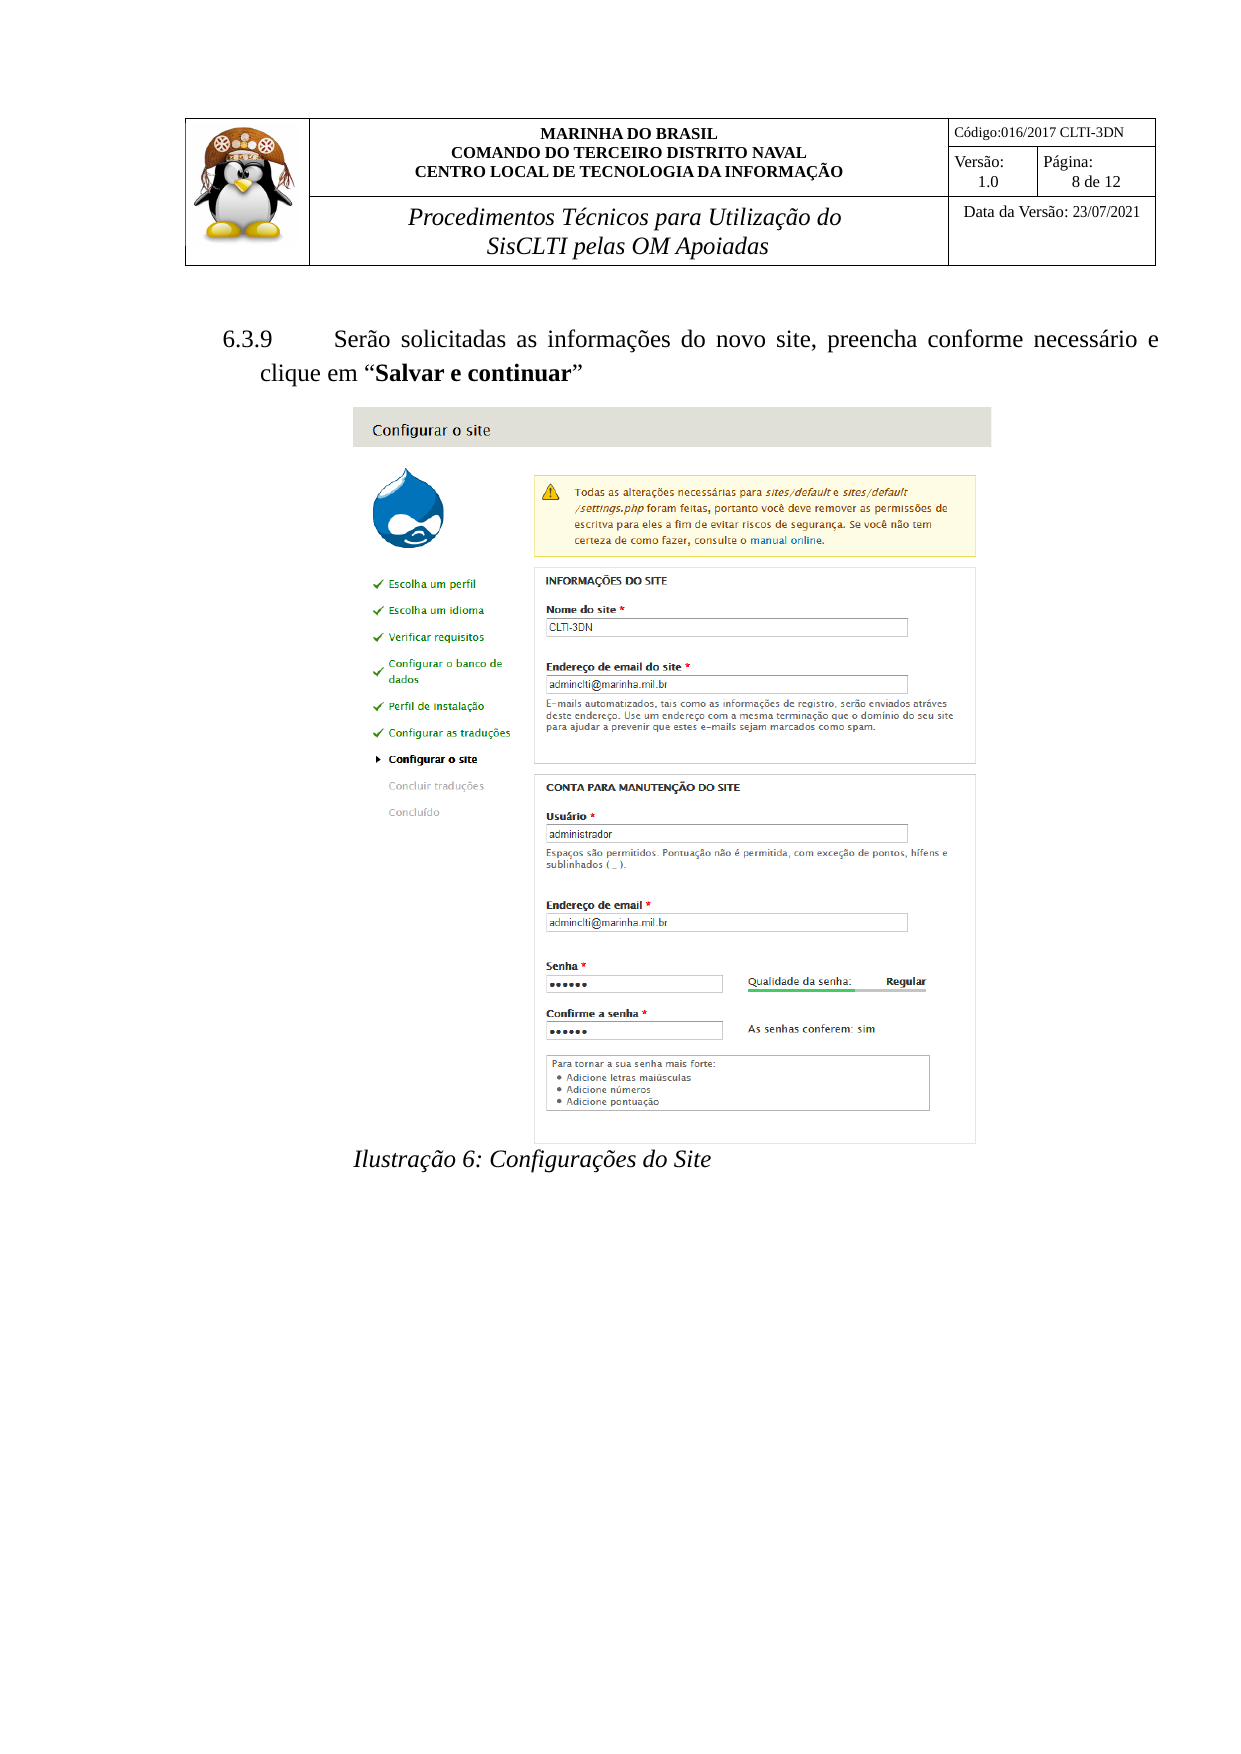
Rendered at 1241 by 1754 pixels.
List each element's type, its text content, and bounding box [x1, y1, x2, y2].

list Ilustração 6: Configurações do Site [353, 1144, 991, 1172]
picture [353, 407, 992, 1144]
list Serão solicitadas as informações do novo site, preencha conforme necessário e clique em “Salvar e continuar” [222, 324, 1160, 387]
picture [185, 123, 301, 246]
